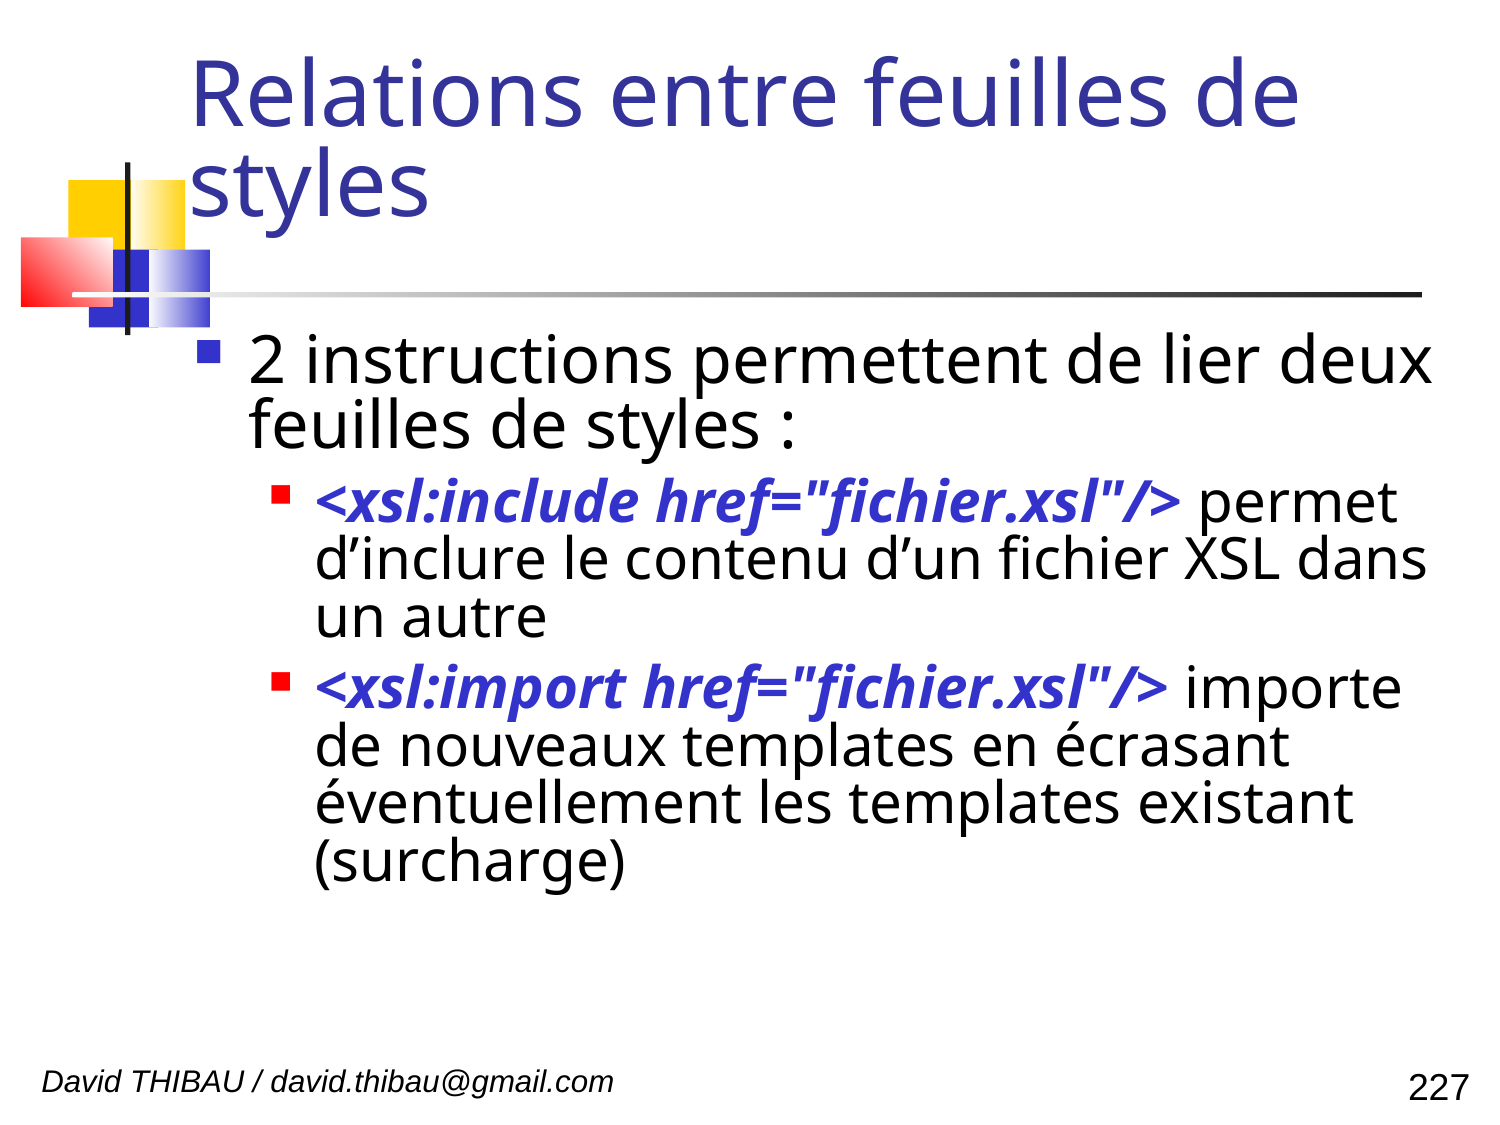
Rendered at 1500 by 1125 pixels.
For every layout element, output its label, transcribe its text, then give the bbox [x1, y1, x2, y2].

list 2 instructions permettent de lier deux feuilles de styles : <xsl:include href="fichier.xsl"/> permet d’inclure le contenu d’un fichier XSL dans un autre <xsl:import href="fichier.xsl"/> importe de nouveaux templates en écrasant éventuellement les templates existant (surcharge) [193, 330, 1469, 1047]
title Relations entre feuilles de styles [188, 13, 1467, 275]
